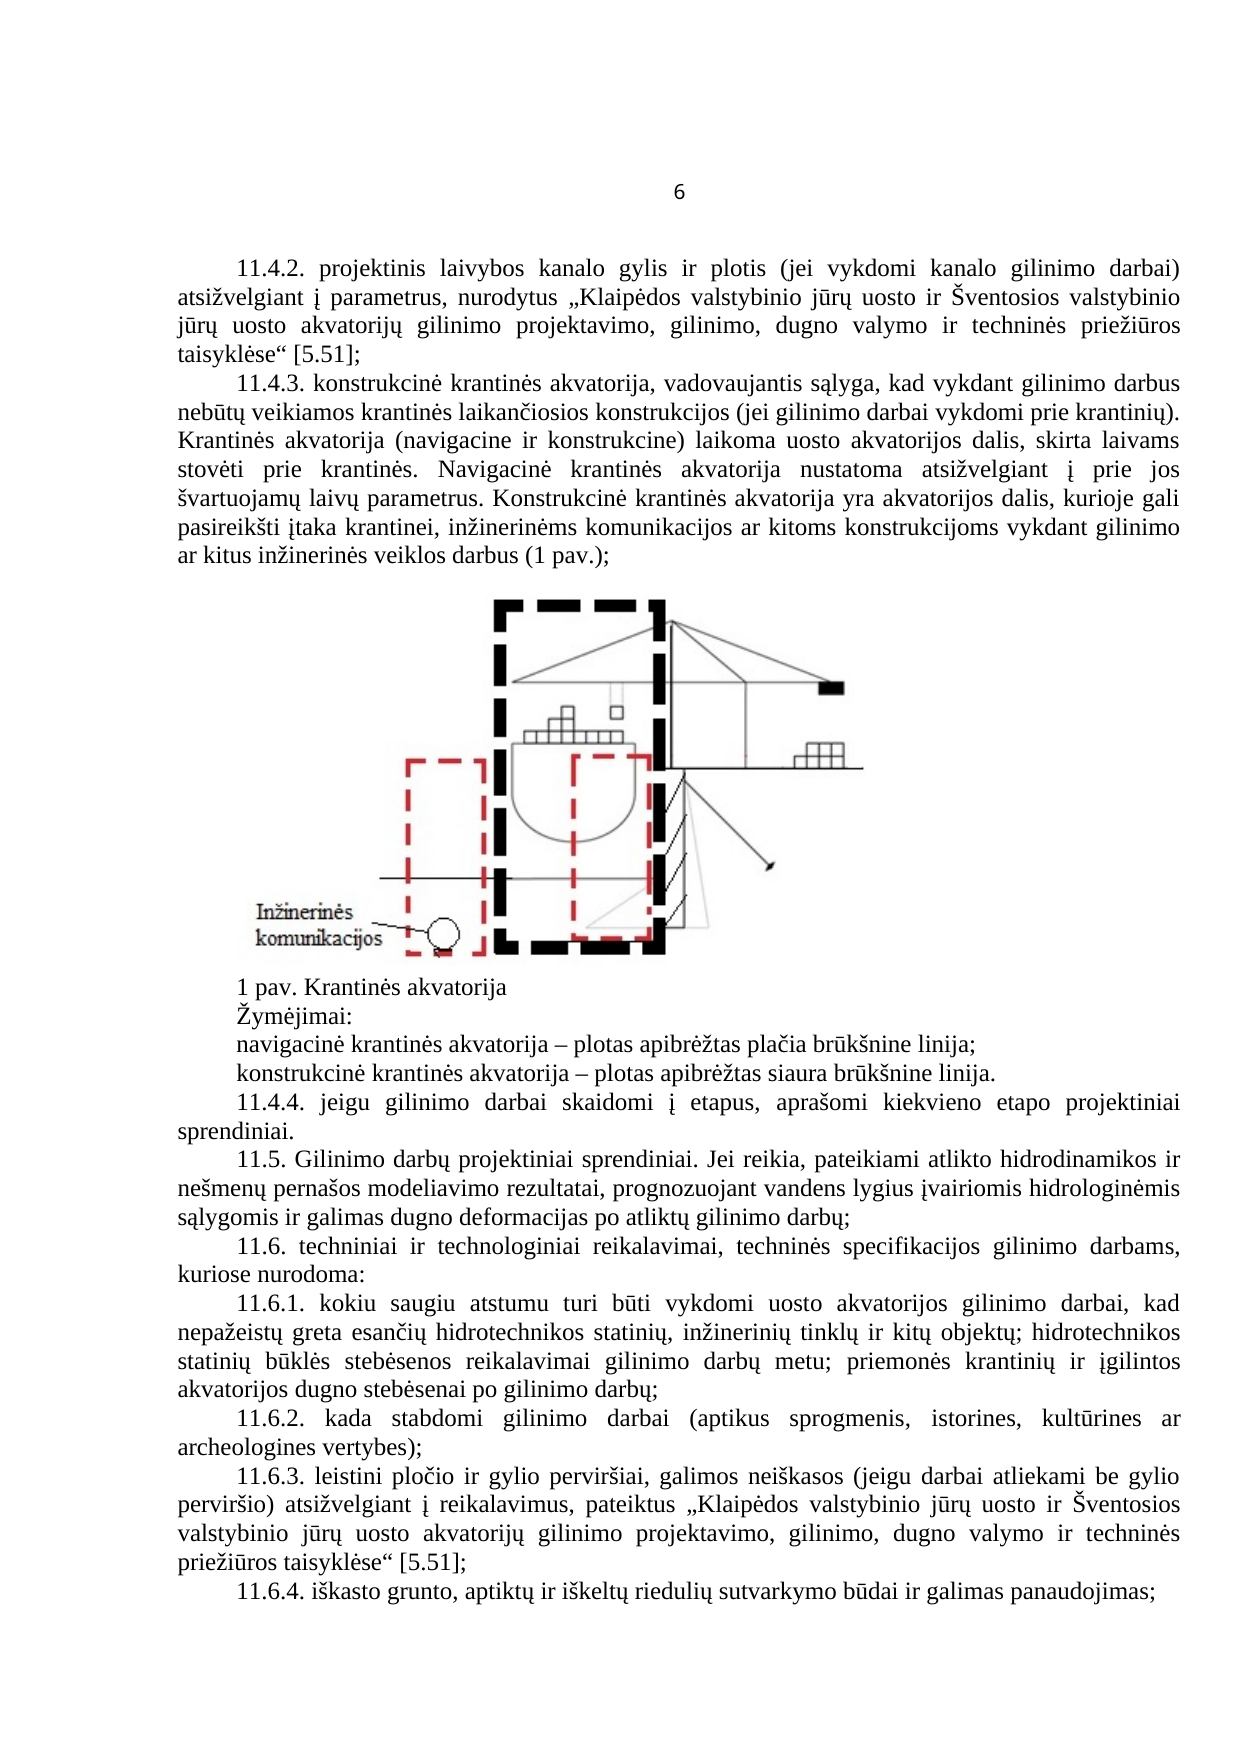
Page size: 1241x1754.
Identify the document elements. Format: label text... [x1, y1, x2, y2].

text 1 pav. Krantinės akvatorija [207, 972, 1119, 1001]
text 11.5. Gilinimo darbų projektiniai sprendiniai. Jei reikia, pateikiami atlikto hidrodinamikos ir nešmenų pernašos modeliavimo rezultatai, prognozuojant vandens lygius įvairiomis hidrologinėmis sąlygomis ir galimas dugno deformacijas po atliktų gilinimo darbų; [177, 1144, 1181, 1231]
text 11.6.3. leistini pločio ir gylio perviršiai, galimos neiškasos (jeigu darbai atliekami be gylio perviršio) atsižvelgiant į reikalavimus, pateiktus „Klaipėdos valstybinio jūrų uosto ir Šventosios valstybinio jūrų uosto akvatorijų gilinimo projektavimo, gilinimo, dugno valymo ir techninės priežiūros taisyklėse“ [5.51]; [177, 1461, 1181, 1576]
text Žymėjimai: [177, 1001, 1119, 1029]
text 11.4.2. projektinis laivybos kanalo gylis ir plotis (jei vykdomi kanalo gilinimo darbai) atsižvelgiant į parametrus, nurodytus „Klaipėdos valstybinio jūrų uosto ir Šventosios valstybinio jūrų uosto akvatorijų gilinimo projektavimo, gilinimo, dugno valymo ir techninės priežiūros taisyklėse“ [5.51]; [177, 253, 1181, 368]
text 11.4.4. jeigu gilinimo darbai skaidomi į etapus, aprašomi kiekvieno etapo projektiniai sprendiniai. [177, 1087, 1181, 1144]
text konstrukcinė krantinės akvatorija – plotas apibrėžtas siaura brūkšnine linija. [177, 1058, 1119, 1087]
text 11.6.2. kada stabdomi gilinimo darbai (aptikus sprogmenis, istorines, kultūrines ar archeologines vertybes); [177, 1403, 1181, 1461]
text 11.6.1. kokiu saugiu atstumu turi būti vykdomi uosto akvatorijos gilinimo darbai, kad nepažeistų greta esančių hidrotechnikos statinių, inžinerinių tinklų ir kitų objektų; hidrotechnikos statinių būklės stebėsenos reikalavimai gilinimo darbų metu; priemonės krantinių ir įgilintos akvatorijos dugno stebėsenai po gilinimo darbų; [177, 1288, 1181, 1403]
text 11.6.4. iškasto grunto, aptiktų ir iškeltų riedulių sutvarkymo būdai ir galimas panaudojimas; [177, 1576, 1181, 1604]
text 11.6. techniniai ir technologiniai reikalavimai, techninės specifikacijos gilinimo darbams, kuriose nurodoma: [177, 1231, 1181, 1288]
text navigacinė krantinės akvatorija – plotas apibrėžtas plačia brūkšnine linija; [177, 1029, 1119, 1058]
text 11.4.3. konstrukcinė krantinės akvatorija, vadovaujantis sąlyga, kad vykdant gilinimo darbus nebūtų veikiamos krantinės laikančiosios konstrukcijos (jei gilinimo darbai vykdomi prie krantinių). Krantinės akvatorija (navigacine ir konstrukcine) laikoma uosto akvatorijos dalis, skirta laivams stovėti prie krantinės. Navigacinė krantinės akvatorija nustatoma atsižvelgiant į prie jos švartuojamų laivų parametrus. Konstrukcinė krantinės akvatorija yra akvatorijos dalis, kurioje gali pasireikšti įtaka krantinei, inžinerinėms komunikacijos ar kitoms konstrukcijoms vykdant gilinimo ar kitus inžinerinės veiklos darbus (1 pav.); [177, 368, 1181, 569]
